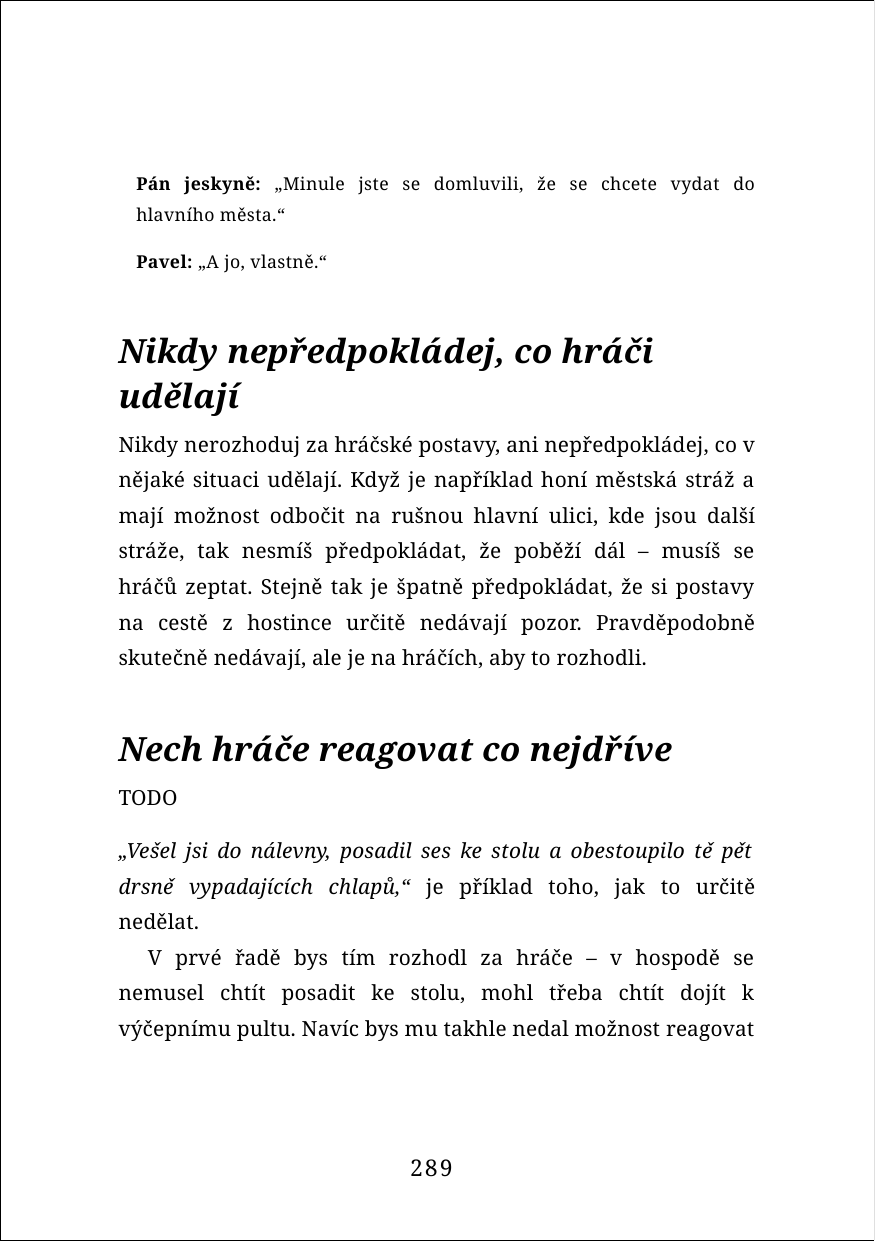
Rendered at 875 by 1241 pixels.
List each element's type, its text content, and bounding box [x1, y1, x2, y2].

text TODO [118, 783, 756, 812]
text Nikdy nerozhoduj za hráčské postavy, ani nepředpokládej, co v nějaké situaci udělají. Když je například honí městská stráž a mají možnost odbočit na rušnou hlavní ulici, kde jsou další stráže, tak nesmíš předpokládat, že poběží dál – musíš se hráčů zeptat. Stejně tak je špatně předpokládat, že si postavy na cestě z hostince určitě nedávají pozor. Pravděpodobně skutečně nedávají, ale je na hráčích, aby to rozhodli. [118, 430, 756, 672]
text Pán jeskyně: „Minule jste se domluvili, že se chcete vydat do hlavního města.“ [136, 172, 756, 226]
text „Vešel jsi do nálevny, posadil ses ke stolu a obestoupilo tě pět drsně vypadajících chlapů,“ je příklad toho, jak to určitě nedělat. V prvé řadě bys tím rozhodl za hráče – v hospodě se nemusel chtít posadit ke stolu, mohl třeba chtít dojít k výčepnímu pultu. Navíc bys mu takhle nedal možnost reagovat [118, 836, 756, 1042]
subtitle Nech hráče reagovat co nejdříve [118, 726, 756, 771]
text Pavel: „A jo, vlastně.“ [136, 250, 756, 274]
subtitle Nikdy nepředpokládej, co hráči udělají [118, 327, 756, 418]
